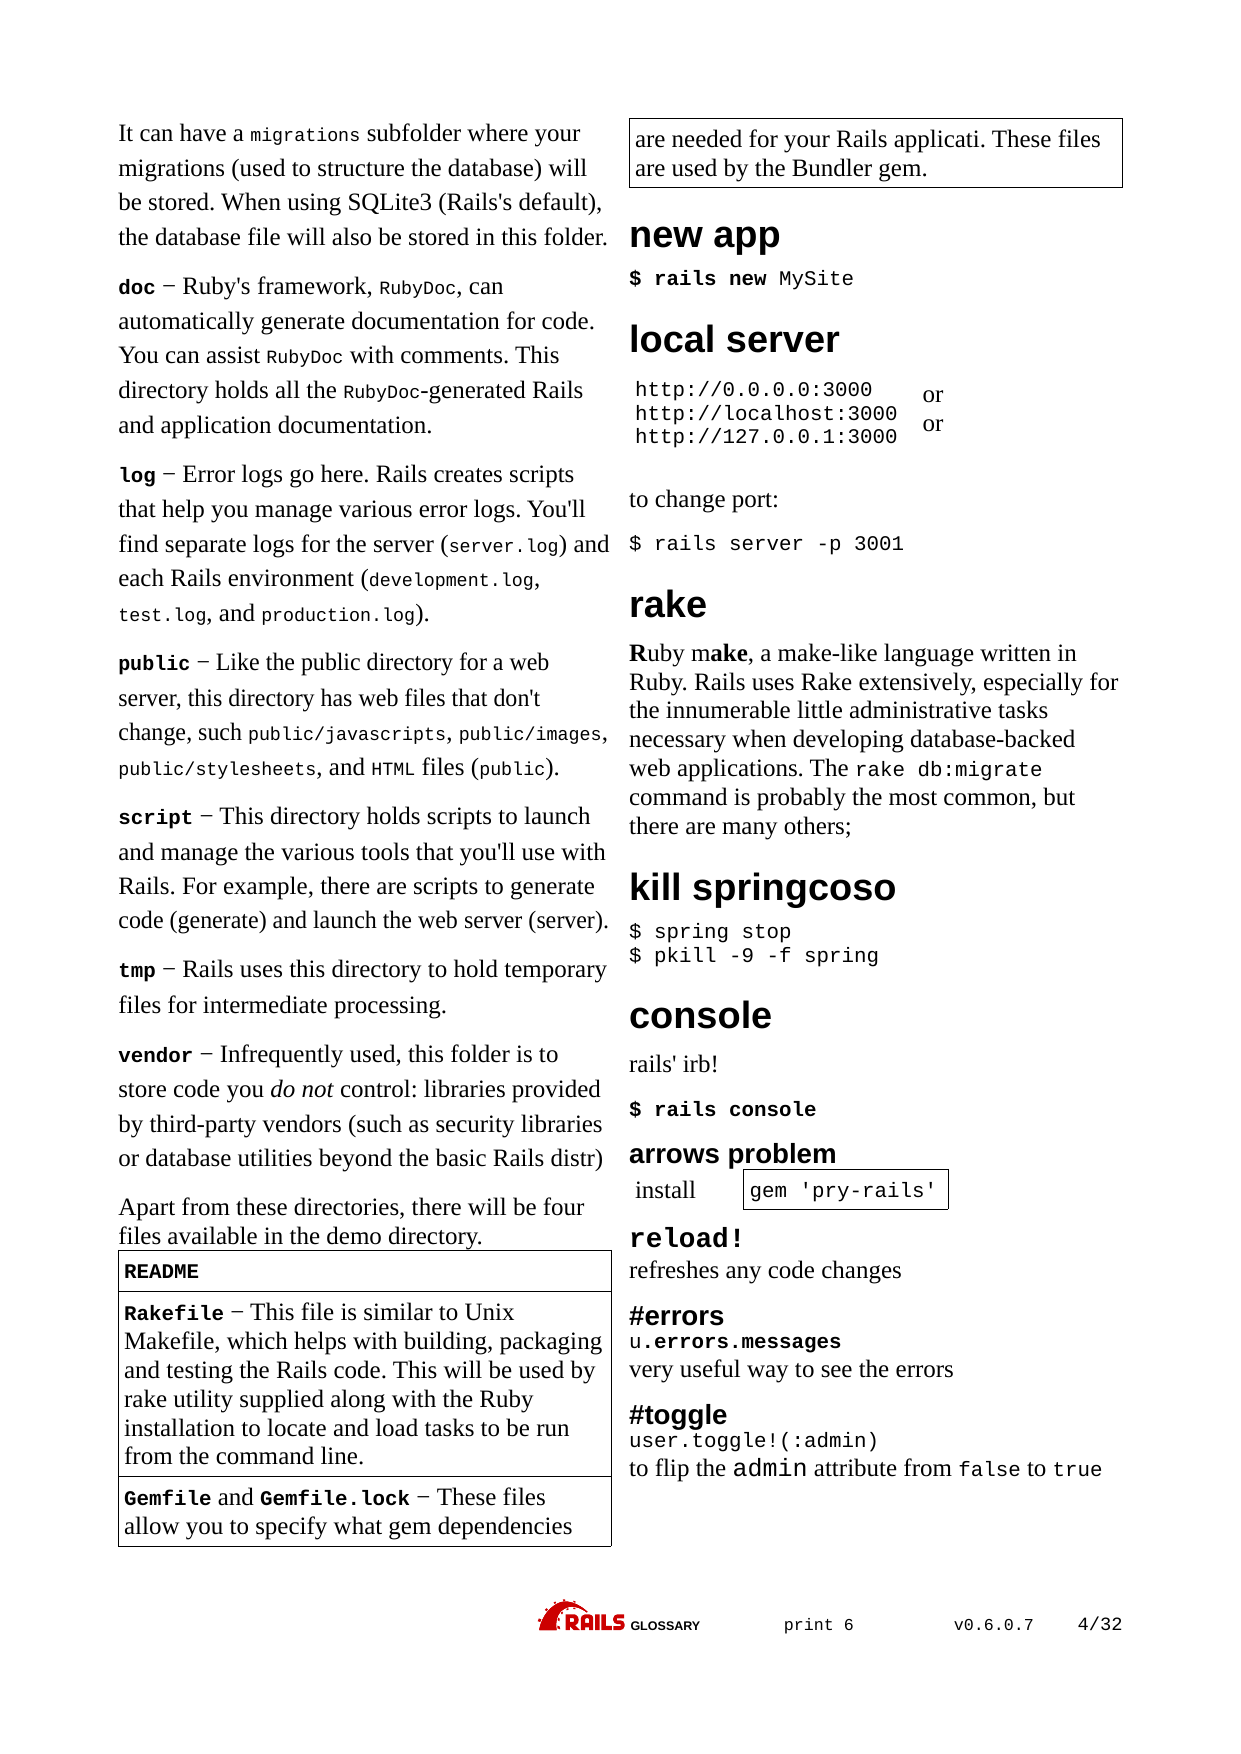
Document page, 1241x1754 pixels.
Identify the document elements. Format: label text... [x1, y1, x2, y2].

text log − Error logs go here. Rails creates scripts that help you manage various error logs. You'll find separate logs for the server (server.log) and each Rails environment (development.log, test.log, and production.log). [118, 459, 611, 627]
subtitle new app [629, 212, 1122, 256]
text refreshes any code changes [629, 1255, 1122, 1284]
text $ rails server -p 3001 [629, 533, 1122, 557]
table_header gem 'pry-rails' [744, 1170, 948, 1209]
text $ rails new MySite [629, 268, 1122, 292]
subtitle local server [629, 317, 1122, 361]
table_cell Rakefile − This file is similar to Unix Makefile, which helps with building, packaging and testing the Rails code. This will be used by rake utility supplied along with the Ruby installation to locate and load tasks to be run from the command line. [119, 1292, 611, 1476]
text $ pkill -9 -f spring [629, 945, 1122, 968]
table_header README [119, 1251, 611, 1291]
text Apart from these directories, there will be four files available in the demo directory. [118, 1192, 611, 1250]
text Ruby make, a make-like language written in Ruby. Rails uses Rake extensively, especially for the innumerable little administrative tasks necessary when developing database-backed web applications. The rake db:migrate command is probably the most common, but there are many others; [629, 638, 1122, 840]
text $ rails console [629, 1098, 1122, 1122]
text It can have a migrations subfolder where your migrations (used to structure the database) will be stored. When using SQLite3 (Rails's default), the database file will also be stored in this folder. [118, 118, 611, 251]
text doc − Ruby's framework, RubyDoc, can automatically generate documentation for code. You can assist RubyDoc with comments. This directory holds all the RubyDoc-generated Rails and application documentation. [118, 271, 611, 439]
subtitle console [629, 993, 1122, 1037]
text $ spring stop [629, 921, 1122, 945]
subtitle rake [629, 582, 1122, 625]
text u.errors.messages [629, 1331, 1122, 1354]
text tmp − Rails uses this directory to hold temporary files for intermediate processing. [118, 954, 611, 1019]
table_cell Gemfile and Gemfile.lock − These files allow you to specify what gem dependencies [119, 1477, 611, 1546]
table_header install [629, 1169, 743, 1209]
text to flip the admin attribute from false to true [629, 1453, 1122, 1484]
text public − Like the public directory for a web server, this directory has web files that don't change, such public/javascripts, public/images, public/stylesheets, and HTML files (public). [118, 647, 611, 781]
subtitle #errors [629, 1299, 1122, 1331]
table_cell are needed for your Rails applicati. These files are used by the Bundler gem. [630, 119, 1122, 187]
subtitle arrows problem [629, 1137, 1122, 1169]
text user.toggle!(:admin) [629, 1430, 1122, 1453]
subtitle kill springcoso [629, 865, 1122, 908]
text vendor − Infrequently used, this folder is to store code you do not control: libraries provided by third-party vendors (such as security libraries or database utilities beyond the basic Rails distr) [118, 1039, 611, 1172]
table_header or or [916, 373, 1122, 456]
table_header http://0.0.0.0:3000 http://localhost:3000 http://127.0.0.1:3000 [629, 373, 916, 456]
text very useful way to see the errors [629, 1354, 1122, 1383]
text to change port: [629, 484, 1122, 513]
text script − This directory holds scripts to launch and manage the various tools that you'll use with Rails. For example, there are scripts to generate code (generate) and launch the web server (server). [118, 801, 611, 934]
text rails' irb! [629, 1049, 1122, 1078]
subtitle reload! [629, 1224, 1122, 1255]
subtitle #toggle [629, 1398, 1122, 1430]
